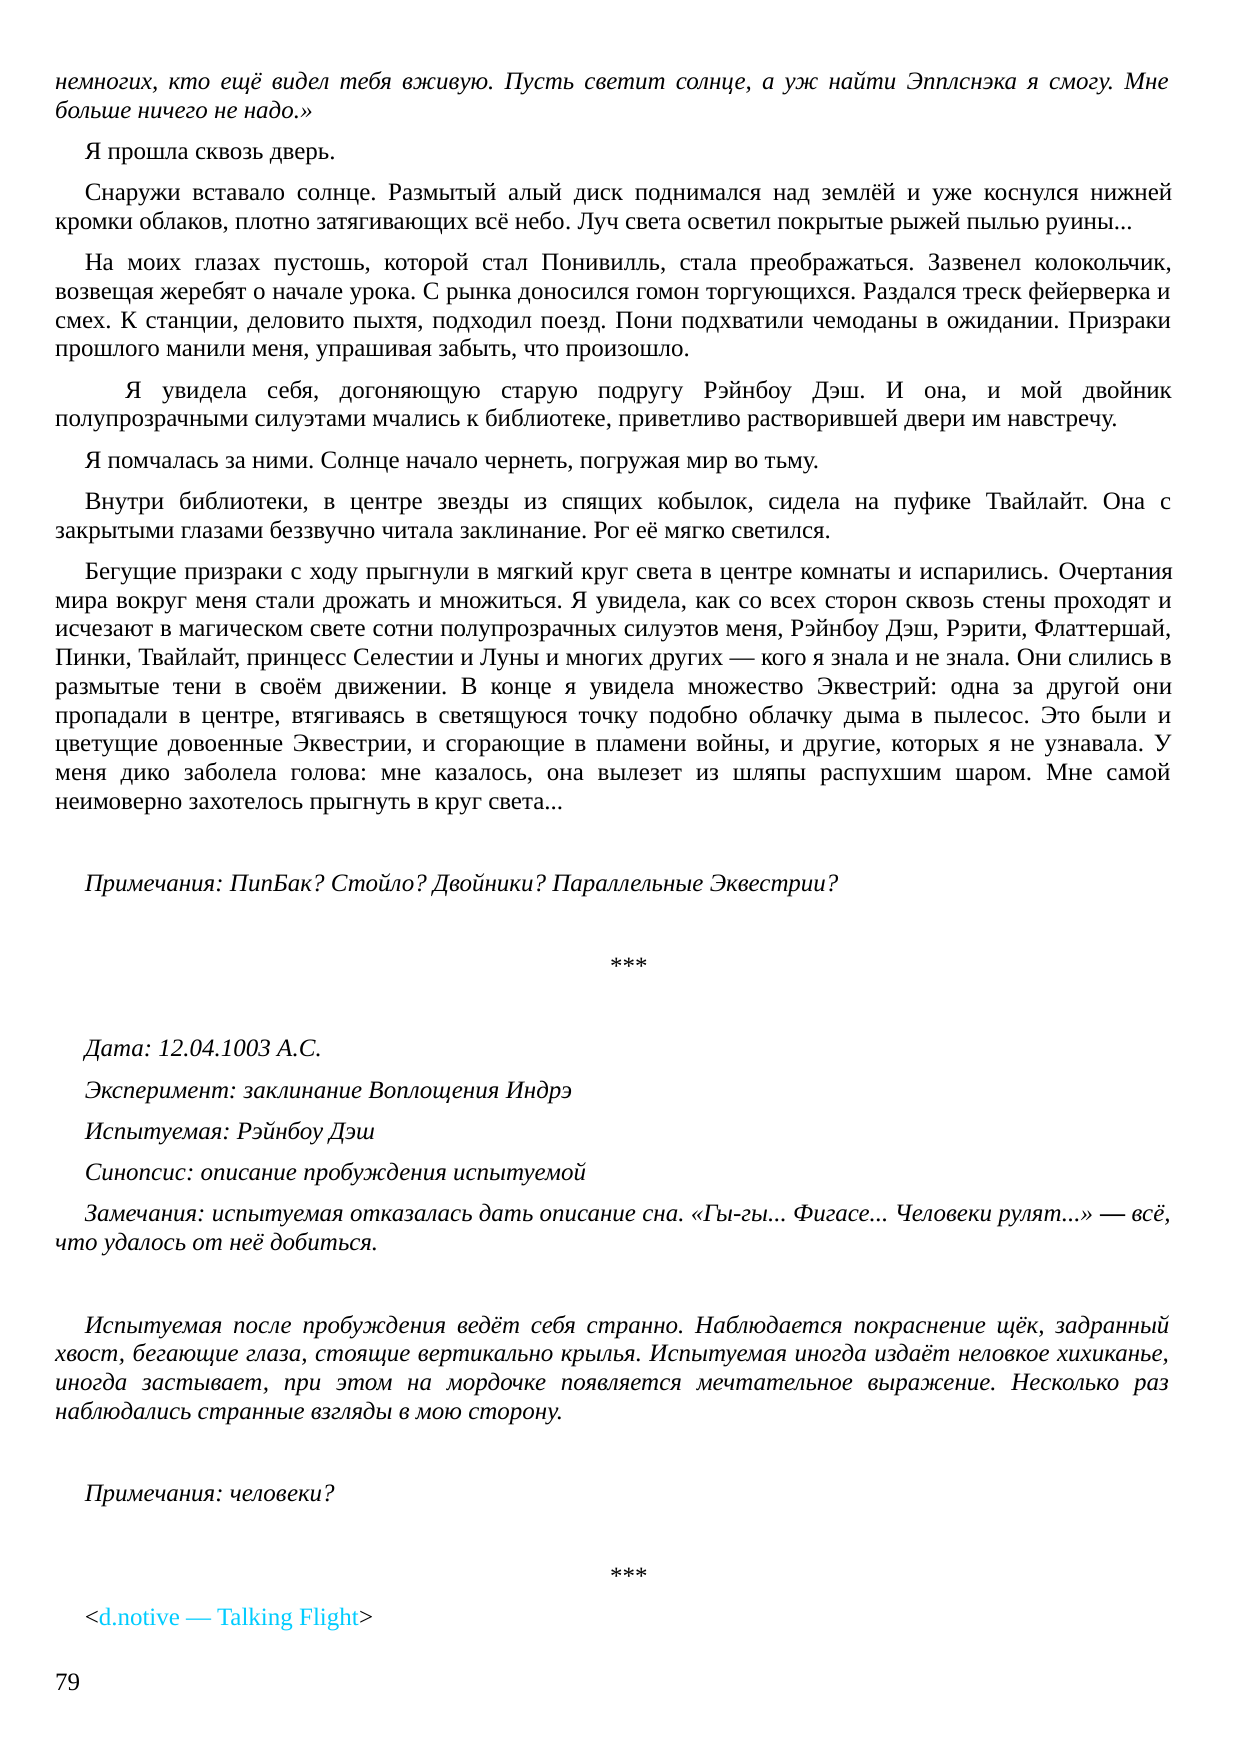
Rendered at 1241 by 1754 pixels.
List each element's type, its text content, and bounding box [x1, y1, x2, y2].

text Испытуемая: Рэйнбоу Дэш [55, 1116, 1173, 1145]
text <d.notive — Talking Flight> [55, 1602, 1173, 1631]
text Эксперимент: заклинание Воплощения Индрэ [55, 1075, 1173, 1103]
text Примечания: человеки? [55, 1478, 1173, 1507]
text *** [55, 1561, 1173, 1590]
text Дата: 12.04.1003 А.С. [55, 1033, 1173, 1062]
text Я помчалась за ними. Солнце начало чернеть, погружая мир во тьму. [55, 445, 1173, 473]
text немногих, кто ещё видел тебя вживую. Пусть светит солнце, а уж найти Эпплснэка я смогу. Мне больше ничего не надо.» [55, 66, 1173, 123]
text *** [55, 951, 1173, 980]
text Синопсис: описание пробуждения испытуемой [55, 1157, 1173, 1186]
text Внутри библиотеки, в центре звезды из спящих кобылок, сидела на пуфике Твайлайт. Она с закрытыми глазами беззвучно читала заклинание. Рог её мягко светился. [55, 486, 1173, 543]
text Примечания: ПипБак? Стойло? Двойники? Параллельные Эквестрии? [55, 868, 1173, 897]
text Замечания: испытуемая отказалась дать описание сна. «Гы-гы... Фигасе... Человеки рулят...» — всё, что удалось от неё добиться. [55, 1198, 1173, 1256]
text На моих глазах пустошь, которой стал Понивилль, стала преображаться. Зазвенел колокольчик, возвещая жеребят о начале урока. С рынка доносился гомон торгующихся. Раздался треск фейерверка и смех. К станции, деловито пыхтя, подходил поезд. Пони подхватили чемоданы в ожидании. Призраки прошлого манили меня, упрашивая забыть, что произошло. [55, 247, 1173, 362]
text Я прошла сквозь дверь. [55, 136, 1173, 165]
text Бегущие призраки с ходу прыгнули в мягкий круг света в центре комнаты и испарились. Очертания мира вокруг меня стали дрожать и множиться. Я увидела, как со всех сторон сквозь стены проходят и исчезают в магическом свете сотни полупрозрачных силуэтов меня, Рэйнбоу Дэш, Рэрити, Флаттершай, Пинки, Твайлайт, принцесс Селестии и Луны и многих других — кого я знала и не знала. Они слились в размытые тени в своём движении. В конце я увидела множество Эквестрий: одна за другой они пропадали в центре, втягиваясь в светящуюся точку подобно облачку дыма в пылесос. Это были и цветущие довоенные Эквестрии, и сгорающие в пламени войны, и другие, которых я не узнавала. У меня дико заболела голова: мне казалось, она вылезет из шляпы распухшим шаром. Мне самой неимоверно захотелось прыгнуть в круг света... [55, 556, 1173, 815]
text Снаружи вставало солнце. Размытый алый диск поднимался над землёй и уже коснулся нижней кромки облаков, плотно затягивающих всё небо. Луч света осветил покрытые рыжей пылью руины... [55, 177, 1173, 235]
text Я увидела себя, догоняющую старую подругу Рэйнбоу Дэш. И она, и мой двойник полупрозрачными силуэтами мчались к библиотеке, приветливо растворившей двери им навстречу. [55, 375, 1173, 432]
text Испытуемая после пробуждения ведёт себя странно. Наблюдается покраснение щёк, задранный хвост, бегающие глаза, стоящие вертикально крылья. Испытуемая иногда издаёт неловкое хихиканье, иногда застывает, при этом на мордочке появляется мечтательное выражение. Несколько раз наблюдались странные взгляды в мою сторону. [55, 1310, 1173, 1425]
